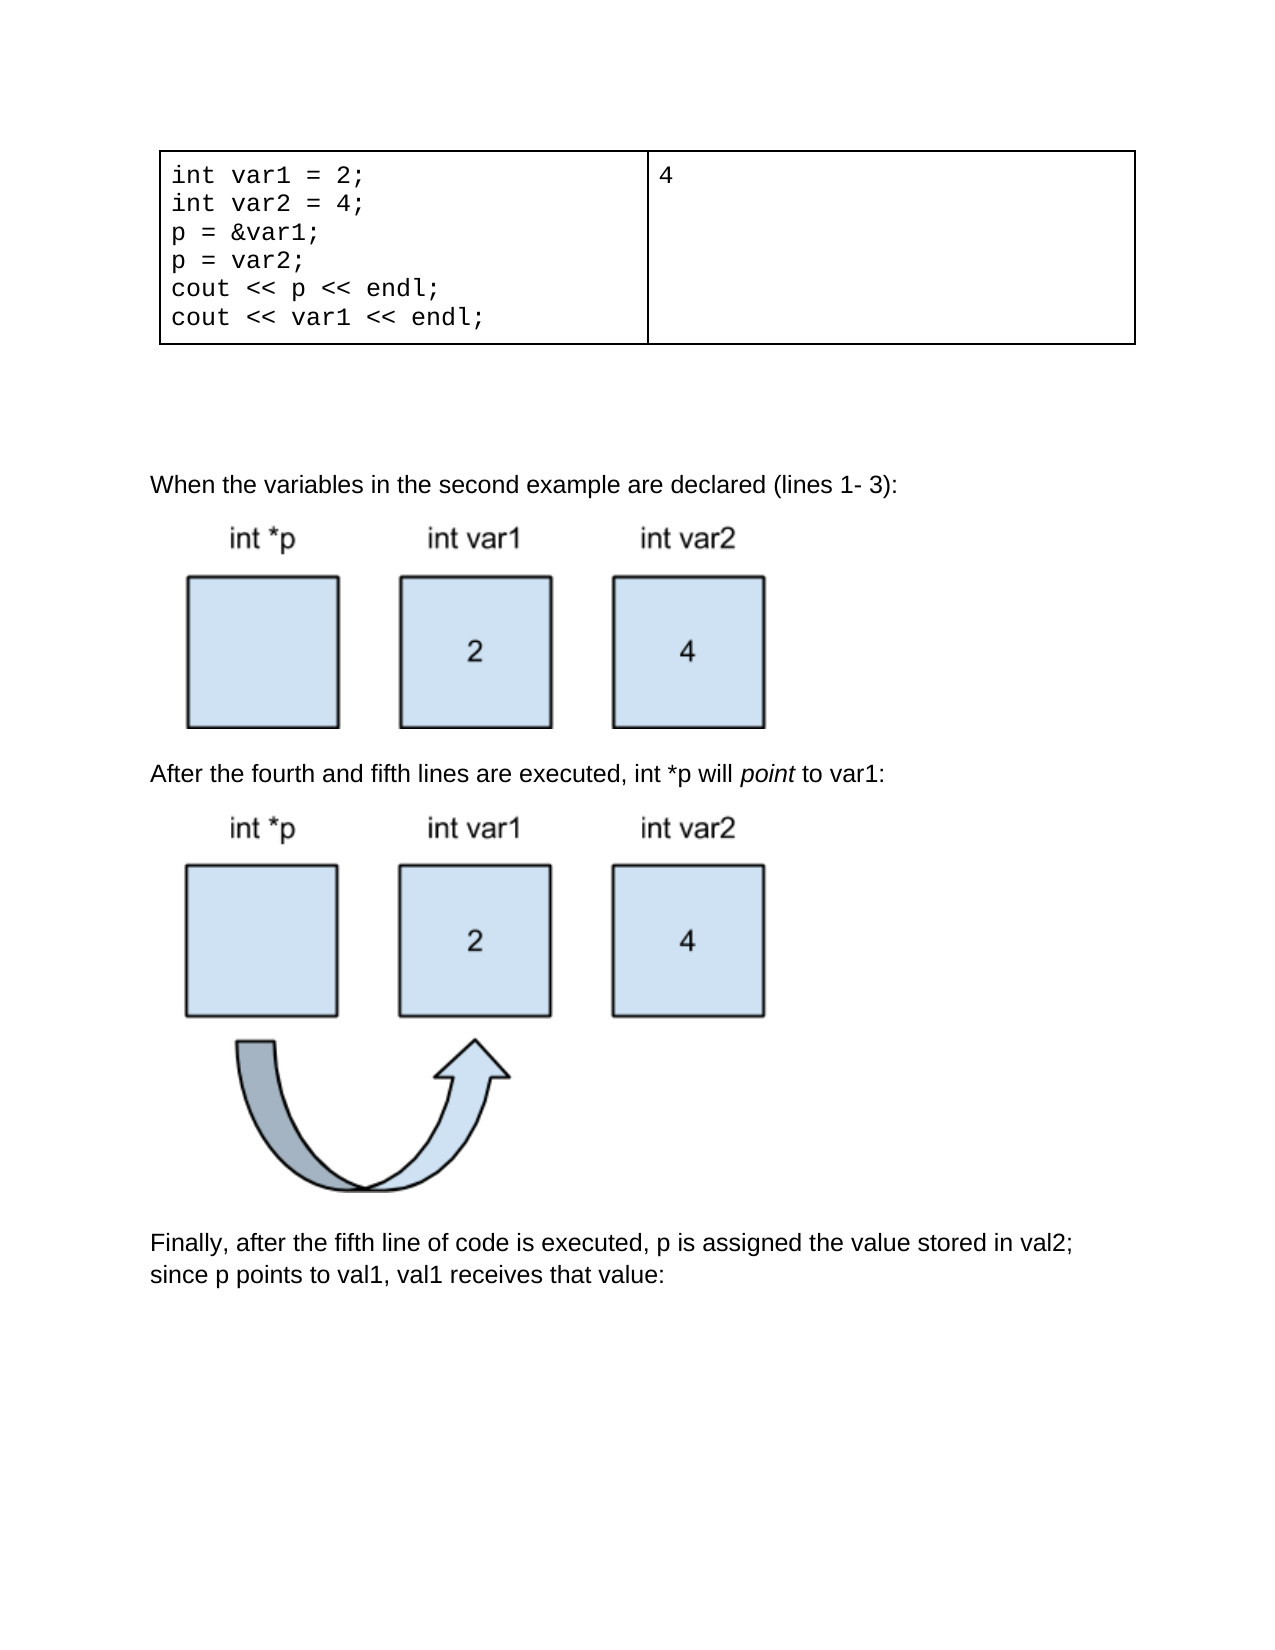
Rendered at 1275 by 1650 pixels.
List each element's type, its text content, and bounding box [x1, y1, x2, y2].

text After the fourth and fifth lines are executed, int *p will point to var1: [150, 759, 1125, 787]
text When the variables in the second example are declared (lines 1- 3): [150, 471, 1125, 498]
table_cell 4 [649, 152, 1134, 343]
picture [150, 501, 800, 729]
text Finally, after the fifth line of code is executed, p is assigned the value stored in val2; since p points to val1, val1 receives that value: [150, 1228, 1125, 1288]
table_cell int var1 = 2; int var2 = 4; p = &var1; p = var2; cout << p << endl; cout << var1 << endl; [161, 152, 647, 343]
picture [150, 791, 800, 1193]
